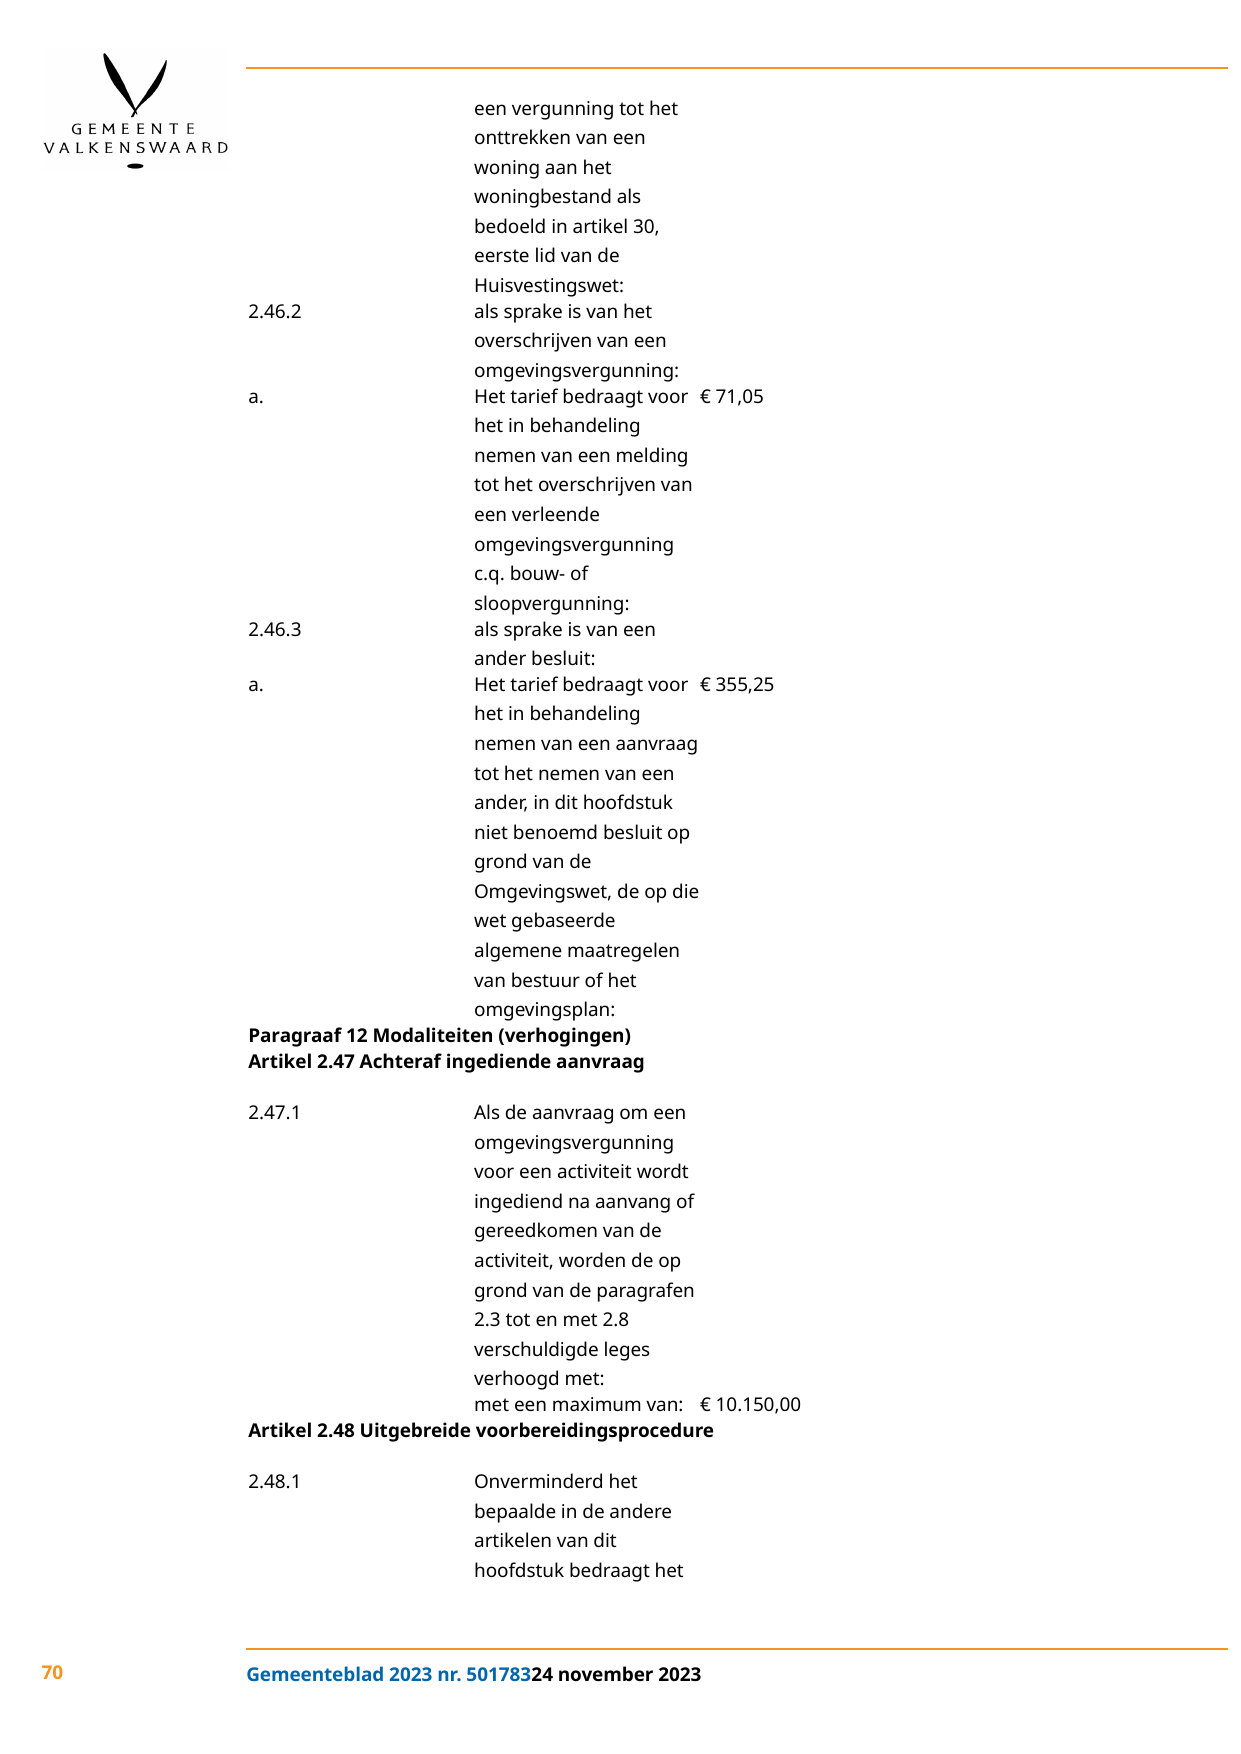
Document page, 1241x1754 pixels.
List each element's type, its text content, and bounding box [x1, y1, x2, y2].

table_cell € 71,05 [700, 383, 926, 616]
table_cell een vergunning tot het onttrekken van een woning aan het woningbestand als bedoeld in artikel 30, eerste lid van de Huisvestingswet: [474, 95, 700, 298]
table_cell [926, 1469, 1152, 1583]
table_cell Het tarief bedraagt voor het in behandeling nemen van een melding tot het overschrijven van een verleende omgevingsvergunning c.q. bouw- of sloopvergunning: [474, 383, 700, 616]
table_cell [474, 1074, 700, 1099]
table_cell [926, 1417, 1152, 1443]
table_cell € 355,25 [700, 671, 926, 1022]
table_cell 2.48.1 [248, 1469, 474, 1583]
table_cell [700, 1099, 926, 1391]
table_cell [474, 1443, 700, 1468]
table_cell [248, 1391, 474, 1417]
table_cell [926, 95, 1152, 298]
table_cell a. [248, 383, 474, 616]
table_cell € 10.150,00 [700, 1391, 926, 1417]
table_cell [700, 298, 926, 383]
table_cell [700, 95, 926, 298]
table_cell 2.47.1 [248, 1099, 474, 1391]
table_cell [926, 1074, 1152, 1099]
table_cell 2.46.2 [248, 298, 474, 383]
table_cell [700, 1074, 926, 1099]
table_cell met een maximum van: [474, 1391, 700, 1417]
table_cell [700, 616, 926, 671]
table_cell [926, 383, 1152, 616]
table_cell [926, 1391, 1152, 1417]
table_cell [248, 1074, 474, 1099]
table_cell Als de aanvraag om een omgevingsvergunning voor een activiteit wordt ingediend na aanvang of gereedkomen van de activiteit, worden de op grond van de paragrafen 2.3 tot en met 2.8 verschuldigde leges verhoogd met: [474, 1099, 700, 1391]
table_cell [926, 671, 1152, 1022]
table_cell [700, 1469, 926, 1583]
table_cell [248, 1443, 474, 1468]
picture [41, 47, 231, 172]
table_cell [926, 1443, 1152, 1468]
table_cell als sprake is van het overschrijven van een omgevingsvergunning: [474, 298, 700, 383]
table_cell [926, 1048, 1152, 1074]
table_cell [700, 1443, 926, 1468]
table_cell a. [248, 671, 474, 1022]
table_cell Onverminderd het bepaalde in de andere artikelen van dit hoofdstuk bedraagt het [474, 1469, 700, 1583]
table_cell Paragraaf 12 Modaliteiten (verhogingen) [248, 1022, 1152, 1048]
table_cell 2.46.3 [248, 616, 474, 671]
table_cell [248, 95, 474, 298]
table_cell [926, 1099, 1152, 1391]
table_cell Artikel 2.47 Achteraf ingediende aanvraag [248, 1048, 926, 1074]
table_cell [926, 616, 1152, 671]
table_cell Het tarief bedraagt voor het in behandeling nemen van een aanvraag tot het nemen van een ander, in dit hoofdstuk niet benoemd besluit op grond van de Omgevingswet, de op die wet gebaseerde algemene maatregelen van bestuur of het omgevingsplan: [474, 671, 700, 1022]
table_cell als sprake is van een ander besluit: [474, 616, 700, 671]
table_cell [926, 298, 1152, 383]
table_cell Artikel 2.48 Uitgebreide voorbereidingsprocedure [248, 1417, 926, 1443]
